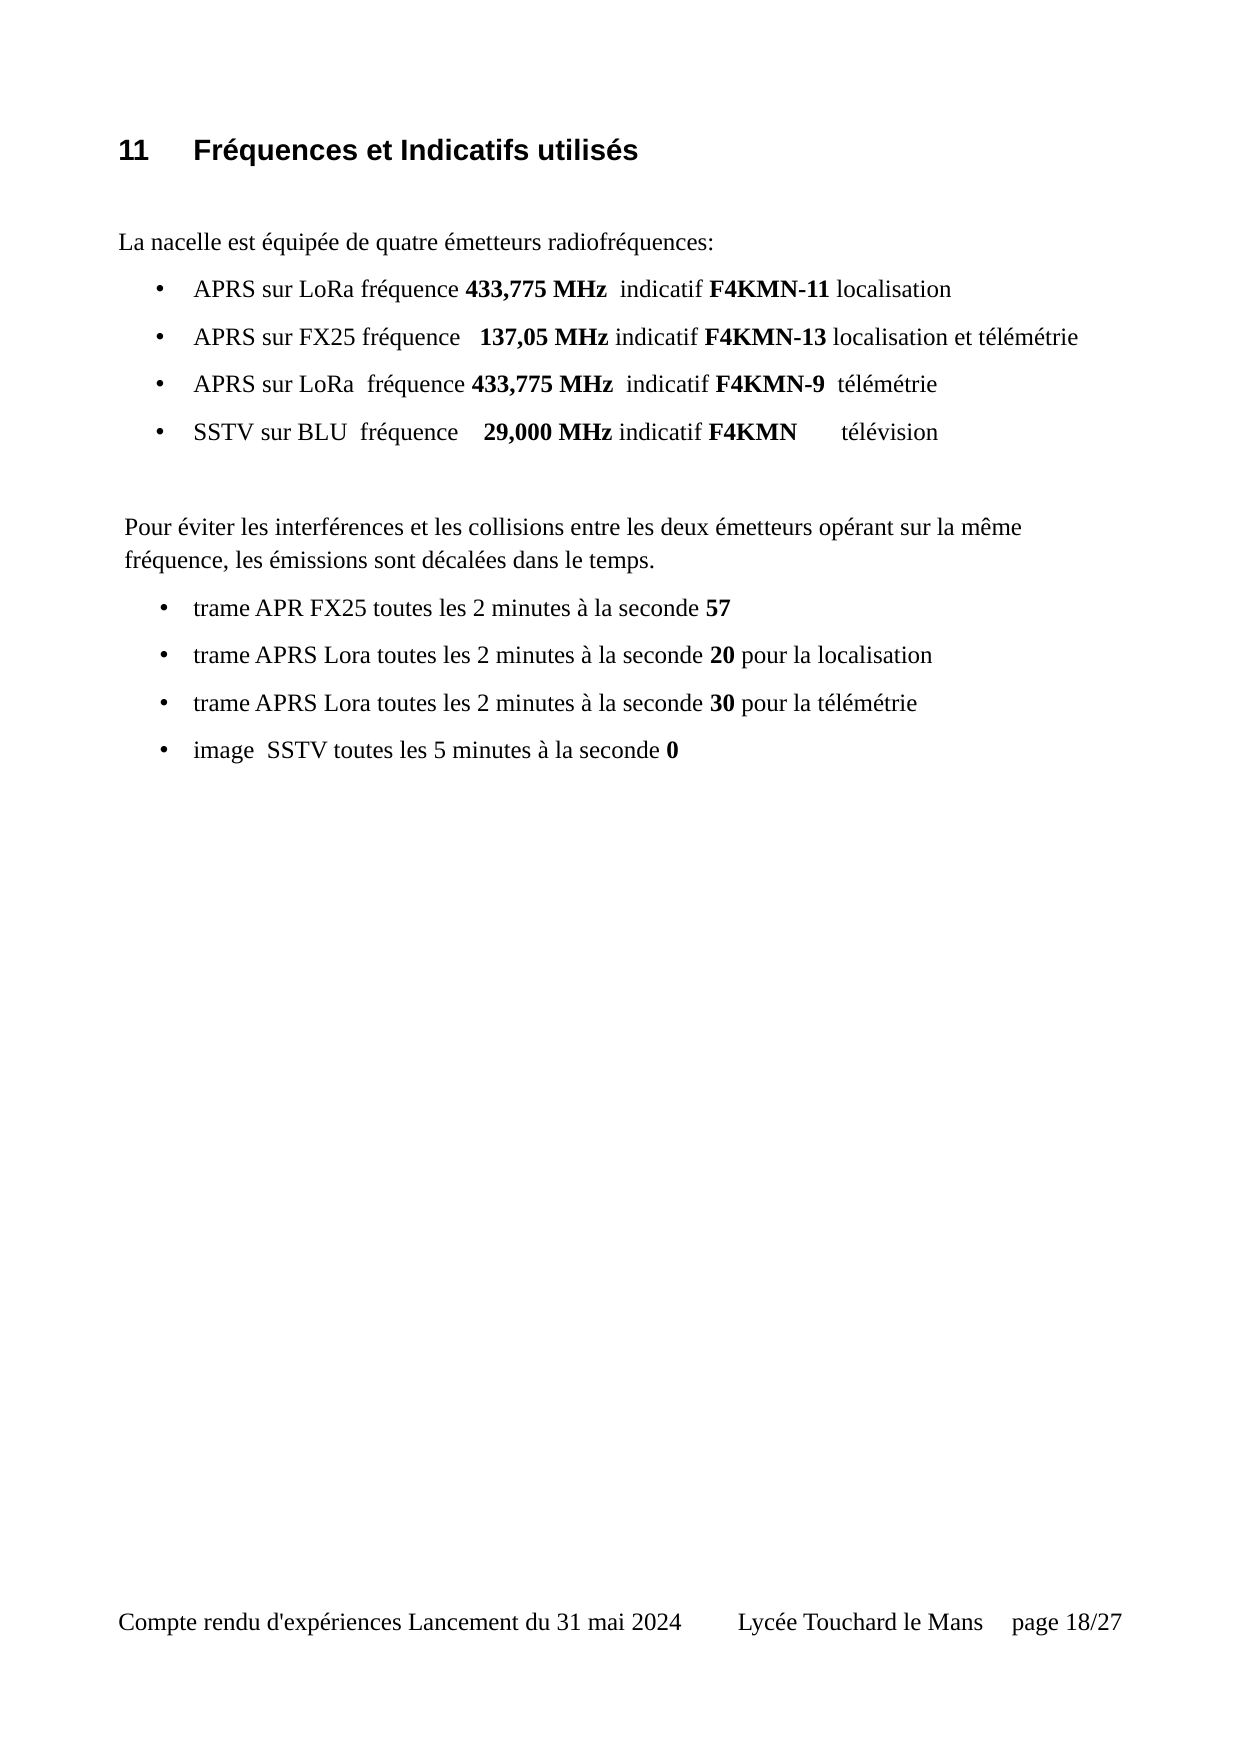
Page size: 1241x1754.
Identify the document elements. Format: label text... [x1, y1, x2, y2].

list image SSTV toutes les 5 minutes à la seconde 0 [159, 736, 1122, 764]
list APRS sur LoRa fréquence 433,775 MHz indicatif F4KMN-9 télémétrie [156, 369, 1122, 398]
list SSTV sur BLU fréquence 29,000 MHz indicatif F4KMN télévision [156, 417, 1122, 446]
list trame APRS Lora toutes les 2 minutes à la seconde 20 pour la localisation [159, 640, 1122, 669]
list trame APR FX25 toutes les 2 minutes à la seconde 57 [159, 593, 1122, 622]
text La nacelle est équipée de quatre émetteurs radiofréquences: [118, 227, 1122, 255]
list APRS sur LoRa fréquence 433,775 MHz indicatif F4KMN-11 localisation [156, 274, 1122, 303]
list APRS sur FX25 fréquence 137,05 MHz indicatif F4KMN-13 localisation et télémétrie [156, 322, 1122, 351]
list Pour éviter les interférences et les collisions entre les deux émetteurs opérant sur la même fréquence, les émissions sont décalées dans le temps. [124, 512, 1122, 574]
list trame APRS Lora toutes les 2 minutes à la seconde 30 pour la télémétrie [159, 688, 1122, 717]
subtitle Fréquences et Indicatifs utilisés [118, 133, 1122, 166]
